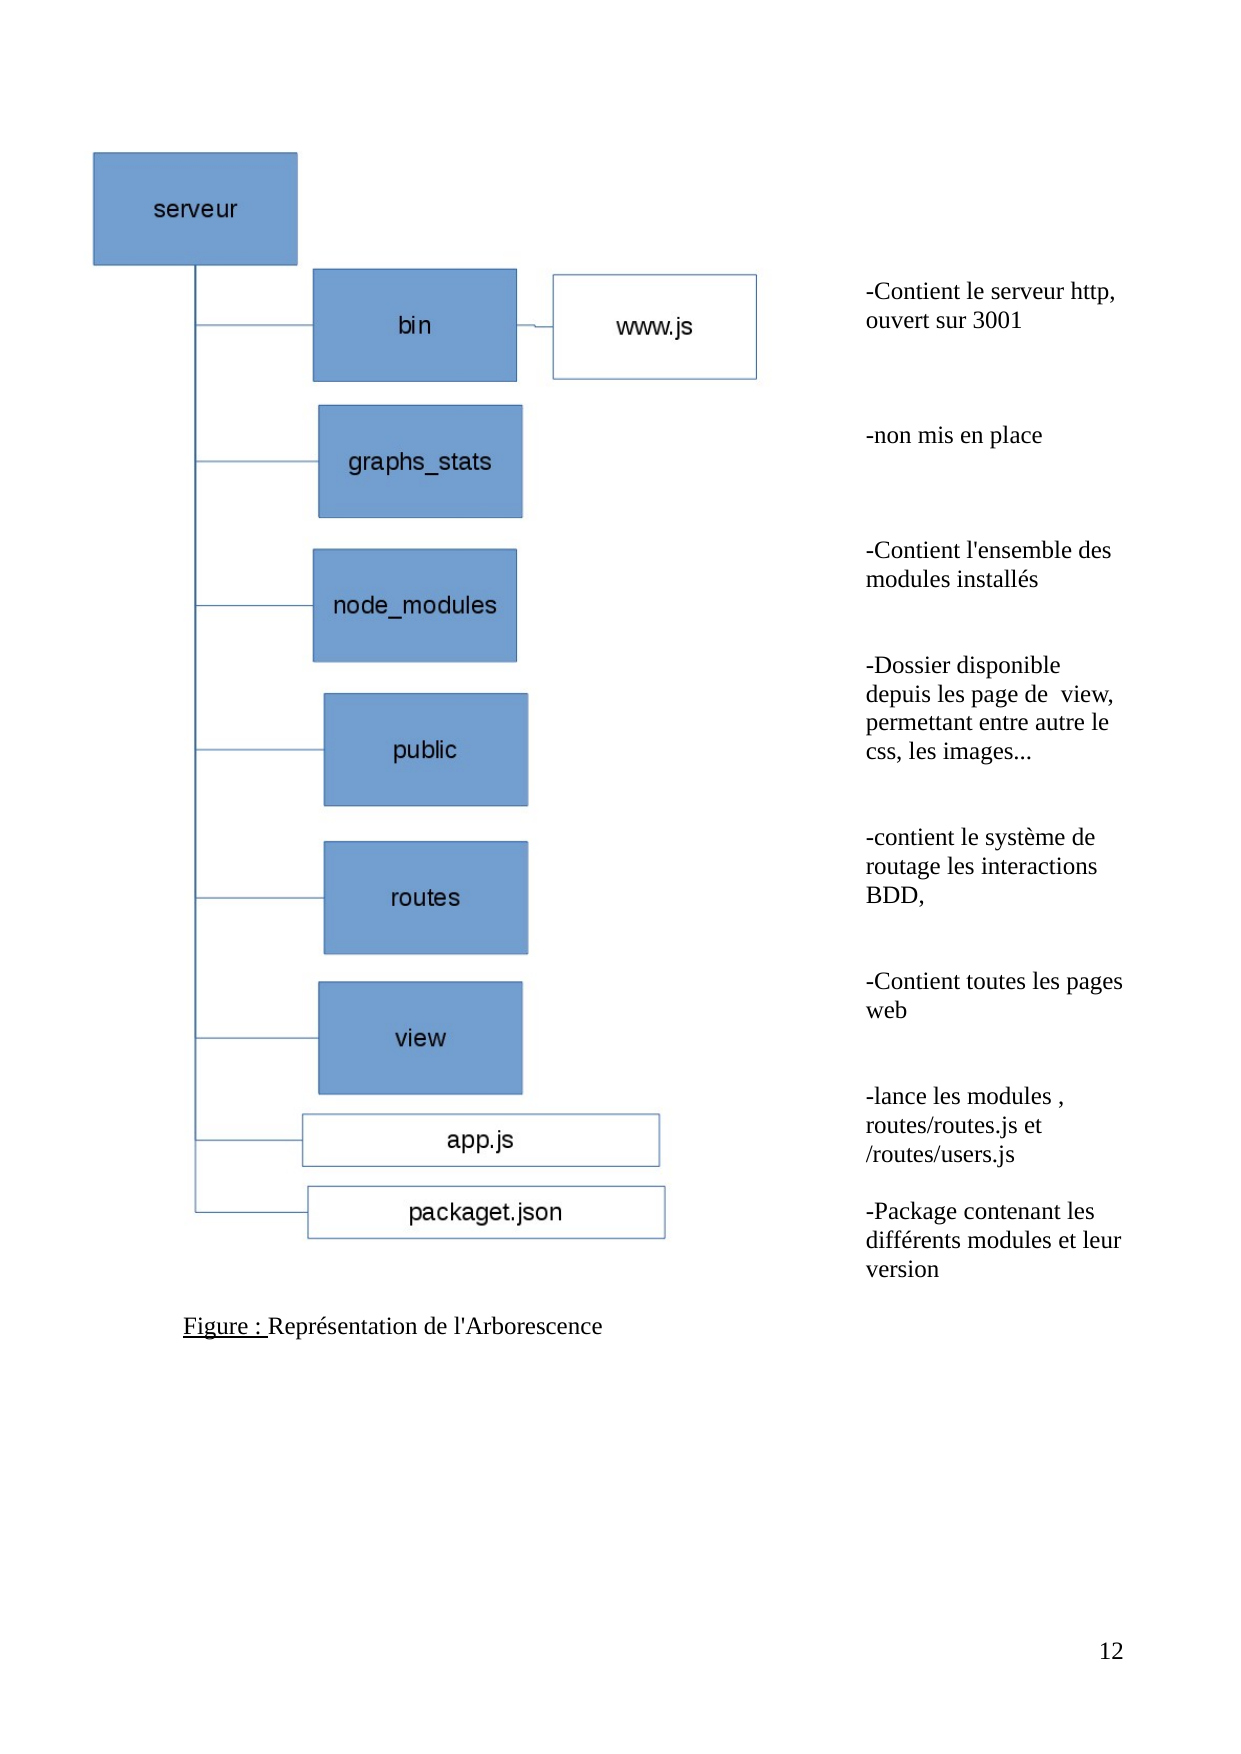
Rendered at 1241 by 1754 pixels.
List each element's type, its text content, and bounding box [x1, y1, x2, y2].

text -Contient toutes les pages web [866, 966, 1123, 1024]
text -contient le système de routage les interactions BDD, [866, 822, 1123, 909]
text -non mis en place [866, 420, 1123, 449]
text -lance les modules , routes/routes.js et /routes/users.js [866, 1081, 1123, 1167]
picture [34, 101, 866, 1278]
text -Package contenant les différents modules et leur version [127, 1196, 1123, 1282]
text -Contient l'ensemble des modules installés [866, 535, 1123, 592]
text -Contient le serveur http, ouvert sur 3001 [866, 276, 1123, 334]
text Figure : Représentation de l'Arborescence [127, 1311, 1123, 1340]
text -Dossier disponible depuis les page de view, permettant entre autre le css, les images... [866, 650, 1123, 765]
